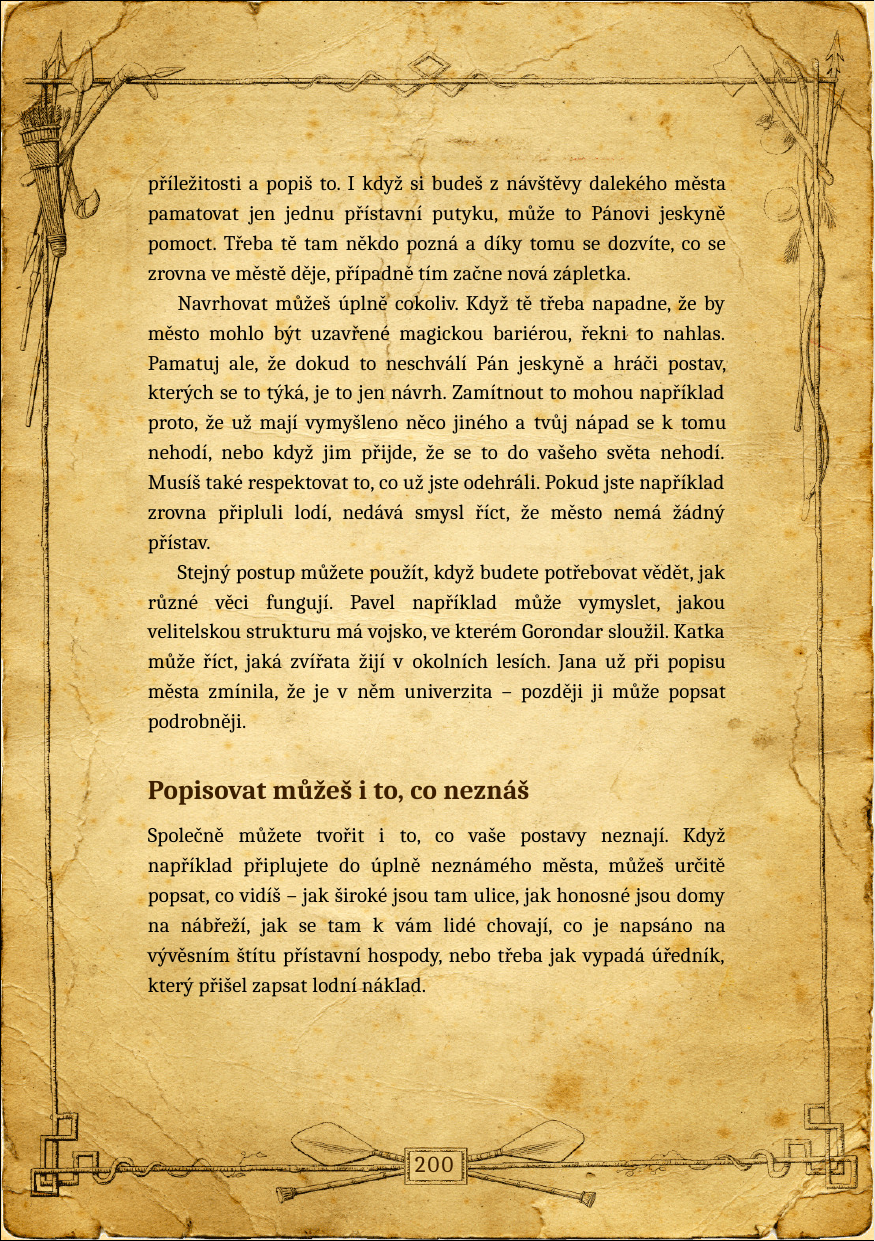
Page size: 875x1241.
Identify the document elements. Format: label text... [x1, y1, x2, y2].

subtitle Popisovat můžeš i⁠ to, co neznáš [148, 775, 726, 806]
text Společně můžete tvořit i⁠ to, co vaše postavy neznají. Když například připlujete do úplně neznámého města, můžeš určitě popsat, co vidíš – jak široké jsou tam ulice, jak honosné jsou domy na nábřeží, jak se tam k⁠ vám lidé chovají, co je napsáno na vývěsním štítu přístavní hospody, nebo třeba jak vypadá úředník, který přišel zapsat lodní náklad. [148, 824, 726, 997]
text příležitosti a⁠ popiš to. I⁠ když si budeš z⁠ návštěvy dalekého města pamatovat jen jednu přístavní putyku, může to Pánovi jeskyně pomoct. Třeba tě tam někdo pozná a⁠ díky tomu se dozvíte, co se zrovna ve městě děje, případně tím začne nová zápletka. Navrhovat můžeš úplně cokoliv. Když tě třeba napadne, že by město mohlo být uzavřené magickou bariérou, řekni to nahlas. Pamatuj ale, že dokud to neschválí Pán jeskyně a⁠ hráči postav, kterých se to týká, je to jen návrh. Zamítnout to mohou například proto, že už mají vymyšleno něco jiného a⁠ tvůj nápad se k⁠ tomu nehodí, nebo když jim přijde, že se to do vašeho světa nehodí. Musíš také respektovat to, co už jste odehráli. Pokud jste například zrovna připluli lodí, nedává smysl říct, že město nemá žádný přístav. Stejný postup můžete použít, když budete potřebovat vědět, jak různé věci fungují. Pavel například může vymyslet, jakou velitelskou strukturu má vojsko, ve kterém Gorondar sloužil. Katka může říct, jaká zvířata žijí v⁠ okolních lesích. Jana už při popisu města zmínila, že je v⁠ něm univerzita – později ji může popsat podrobněji. [148, 172, 726, 734]
picture [1, 1, 874, 1240]
